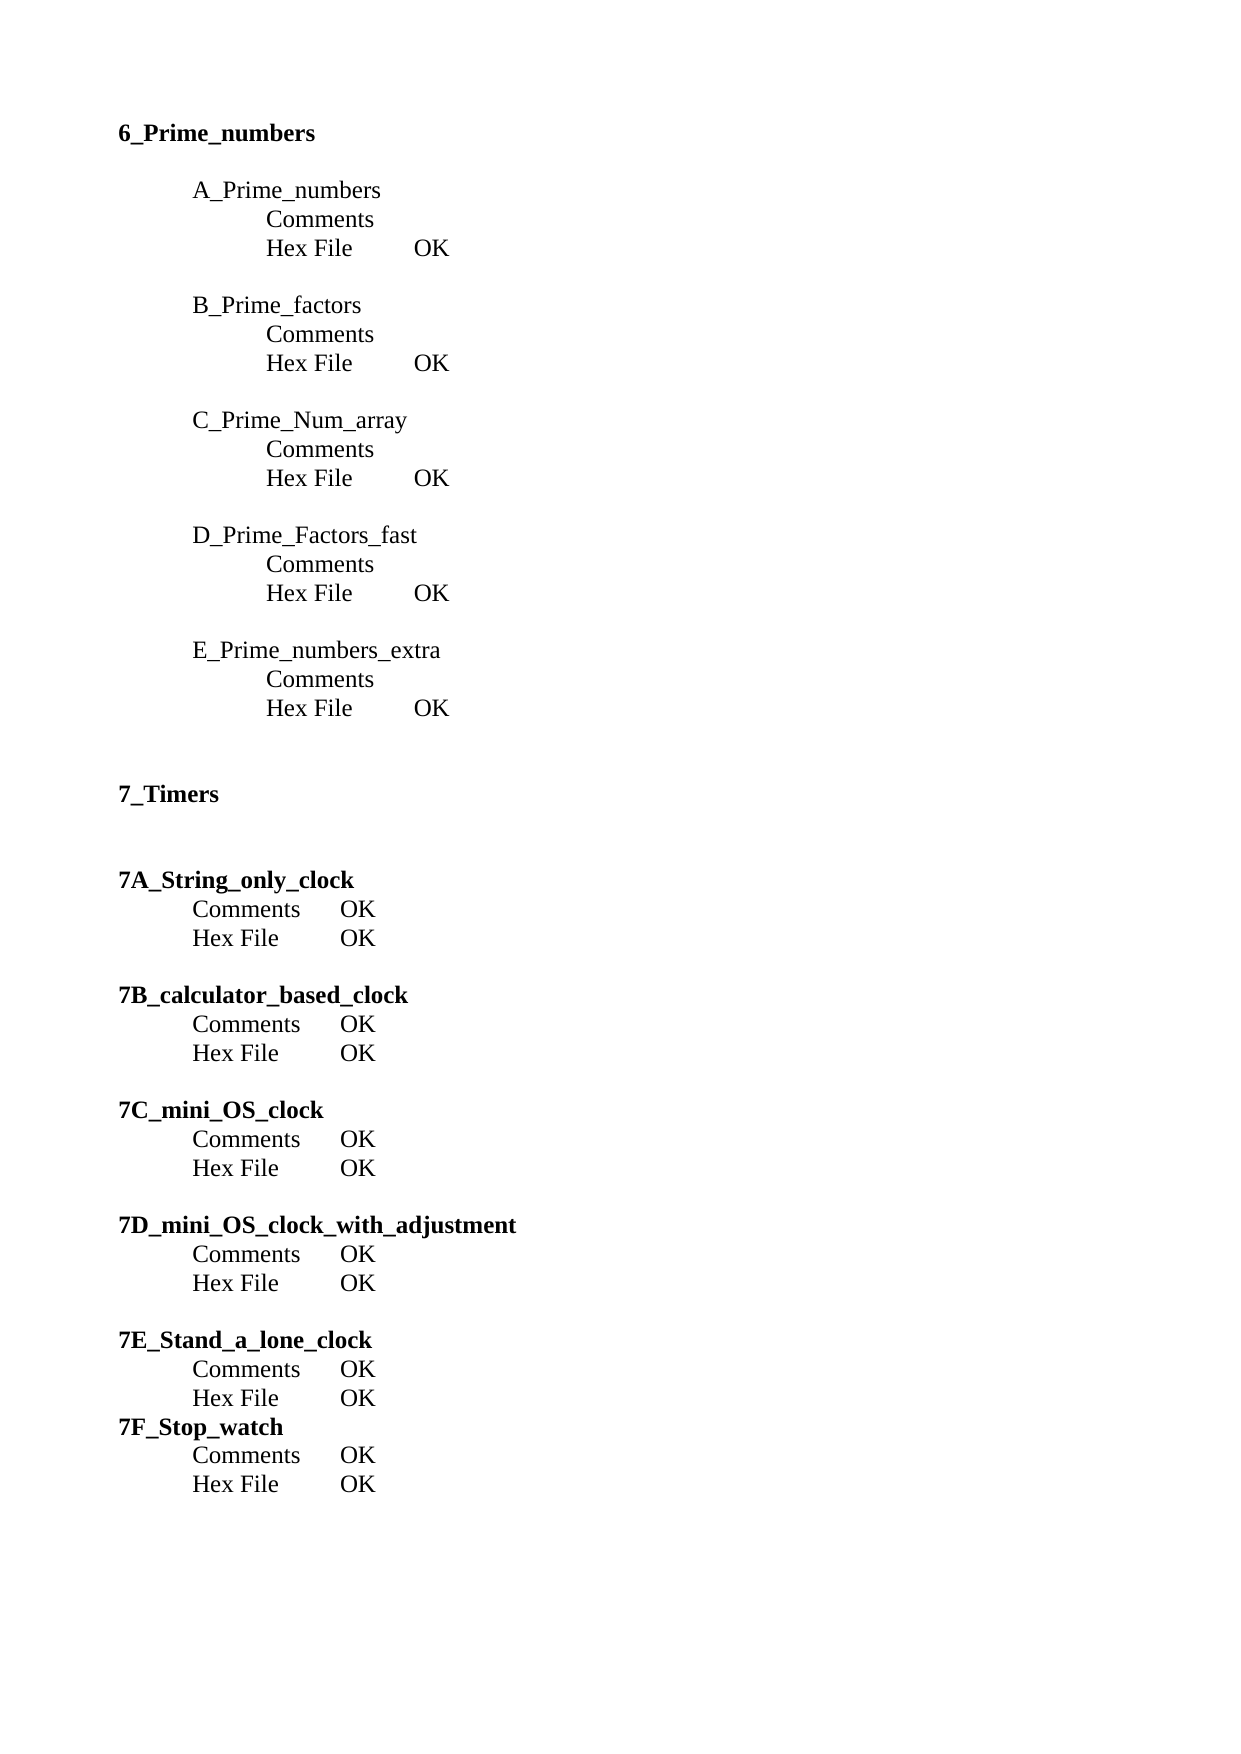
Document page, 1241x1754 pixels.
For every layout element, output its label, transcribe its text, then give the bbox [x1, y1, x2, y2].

text 7E_Stand_a_lone_clock [118, 1326, 1122, 1354]
text Comments OK [118, 1239, 1122, 1268]
text Comments [118, 204, 1122, 233]
text Comments OK [118, 894, 1122, 923]
text B_Prime_factors [118, 291, 1122, 319]
text 7F_Stop_watch [118, 1412, 1122, 1441]
text Hex File OK [118, 348, 1122, 377]
text Hex File OK [118, 463, 1122, 492]
text Comments OK [118, 1441, 1122, 1469]
text Comments [118, 549, 1122, 578]
text Comments [118, 664, 1122, 693]
text 7B_calculator_based_clock [118, 981, 1122, 1009]
text 6_Prime_numbers [118, 118, 1122, 147]
text Hex File OK [118, 923, 1122, 952]
text C_Prime_Num_array [118, 406, 1122, 434]
text Comments OK [118, 1009, 1122, 1038]
text Comments OK [118, 1124, 1122, 1153]
text A_Prime_numbers [118, 176, 1122, 204]
text D_Prime_Factors_fast [118, 521, 1122, 549]
text Hex File OK [118, 578, 1122, 607]
text 7D_mini_OS_clock_with_adjustment [118, 1211, 1122, 1239]
text Hex File OK [118, 1469, 1122, 1498]
text 7_Timers [118, 779, 1122, 808]
text Hex File OK [118, 693, 1122, 722]
text Comments [118, 319, 1122, 348]
text E_Prime_numbers_extra [118, 636, 1122, 664]
text Comments OK [118, 1354, 1122, 1383]
text Hex File OK [118, 233, 1122, 262]
text Hex File OK [118, 1383, 1122, 1412]
text Hex File OK [118, 1153, 1122, 1182]
text 7A_String_only_clock [118, 866, 1122, 894]
text Hex File OK [118, 1038, 1122, 1067]
text Comments [118, 434, 1122, 463]
text 7C_mini_OS_clock [118, 1096, 1122, 1124]
text Hex File OK [118, 1268, 1122, 1297]
